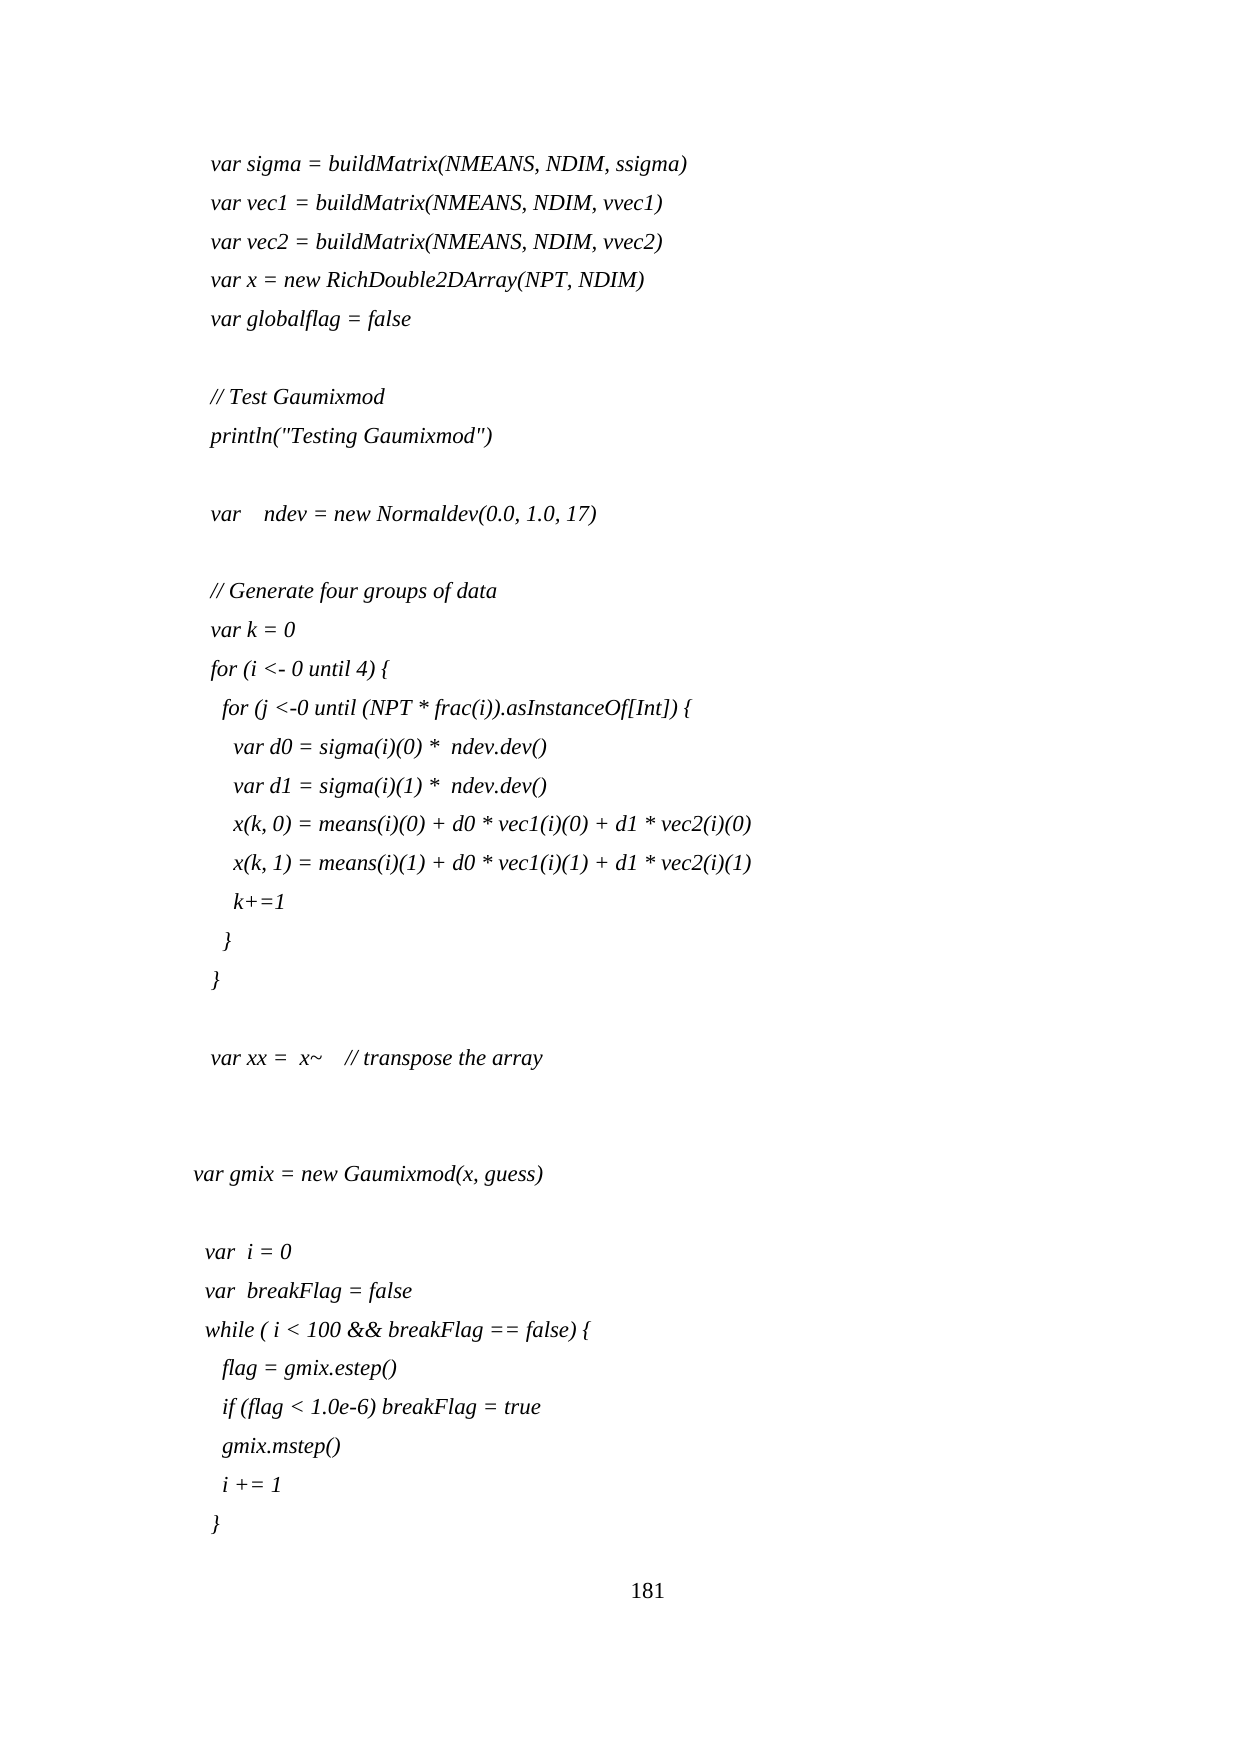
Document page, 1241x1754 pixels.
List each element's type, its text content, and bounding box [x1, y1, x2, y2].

text while ( i < 100 && breakFlag == false) { [187, 1316, 1108, 1342]
text println("Testing Gaumixmod") [187, 422, 1108, 448]
text flag = gmix.estep() [187, 1354, 1108, 1381]
text var breakFlag = false [187, 1277, 1108, 1303]
text var d0 = sigma(i)(0) * ndev.dev() [187, 733, 1108, 759]
text for (i <- 0 until 4) { [187, 655, 1108, 681]
text i += 1 [187, 1471, 1108, 1497]
text gmix.mstep() [187, 1432, 1108, 1458]
text var vec2 = buildMatrix(NMEANS, NDIM, vvec2) [187, 228, 1108, 254]
text } [187, 927, 1108, 953]
text var globalflag = false [187, 305, 1108, 332]
text x(k, 0) = means(i)(0) + d0 * vec1(i)(0) + d1 * vec2(i)(0) [187, 811, 1108, 837]
text for (j <-0 until (NPT * frac(i)).asInstanceOf[Int]) { [187, 694, 1108, 720]
text var vec1 = buildMatrix(NMEANS, NDIM, vvec1) [187, 189, 1108, 215]
text var i = 0 [187, 1238, 1108, 1264]
text var xx = x~ // transpose the array [187, 1044, 1108, 1070]
text // Test Gaumixmod [187, 383, 1108, 409]
text // Generate four groups of data [187, 577, 1108, 604]
text var gmix = new Gaumixmod(x, guess) [187, 1160, 1108, 1187]
text k+=1 [187, 888, 1108, 914]
text x(k, 1) = means(i)(1) + d0 * vec1(i)(1) + d1 * vec2(i)(1) [187, 849, 1108, 876]
text var d1 = sigma(i)(1) * ndev.dev() [187, 772, 1108, 798]
text var ndev = new Normaldev(0.0, 1.0, 17) [187, 500, 1108, 526]
text var k = 0 [187, 616, 1108, 643]
text var x = new RichDouble2DArray(NPT, NDIM) [187, 267, 1108, 293]
text if (flag < 1.0e-6) breakFlag = true [187, 1393, 1108, 1420]
text } [187, 1510, 1108, 1536]
text var sigma = buildMatrix(NMEANS, NDIM, ssigma) [187, 150, 1108, 176]
text } [187, 966, 1108, 992]
